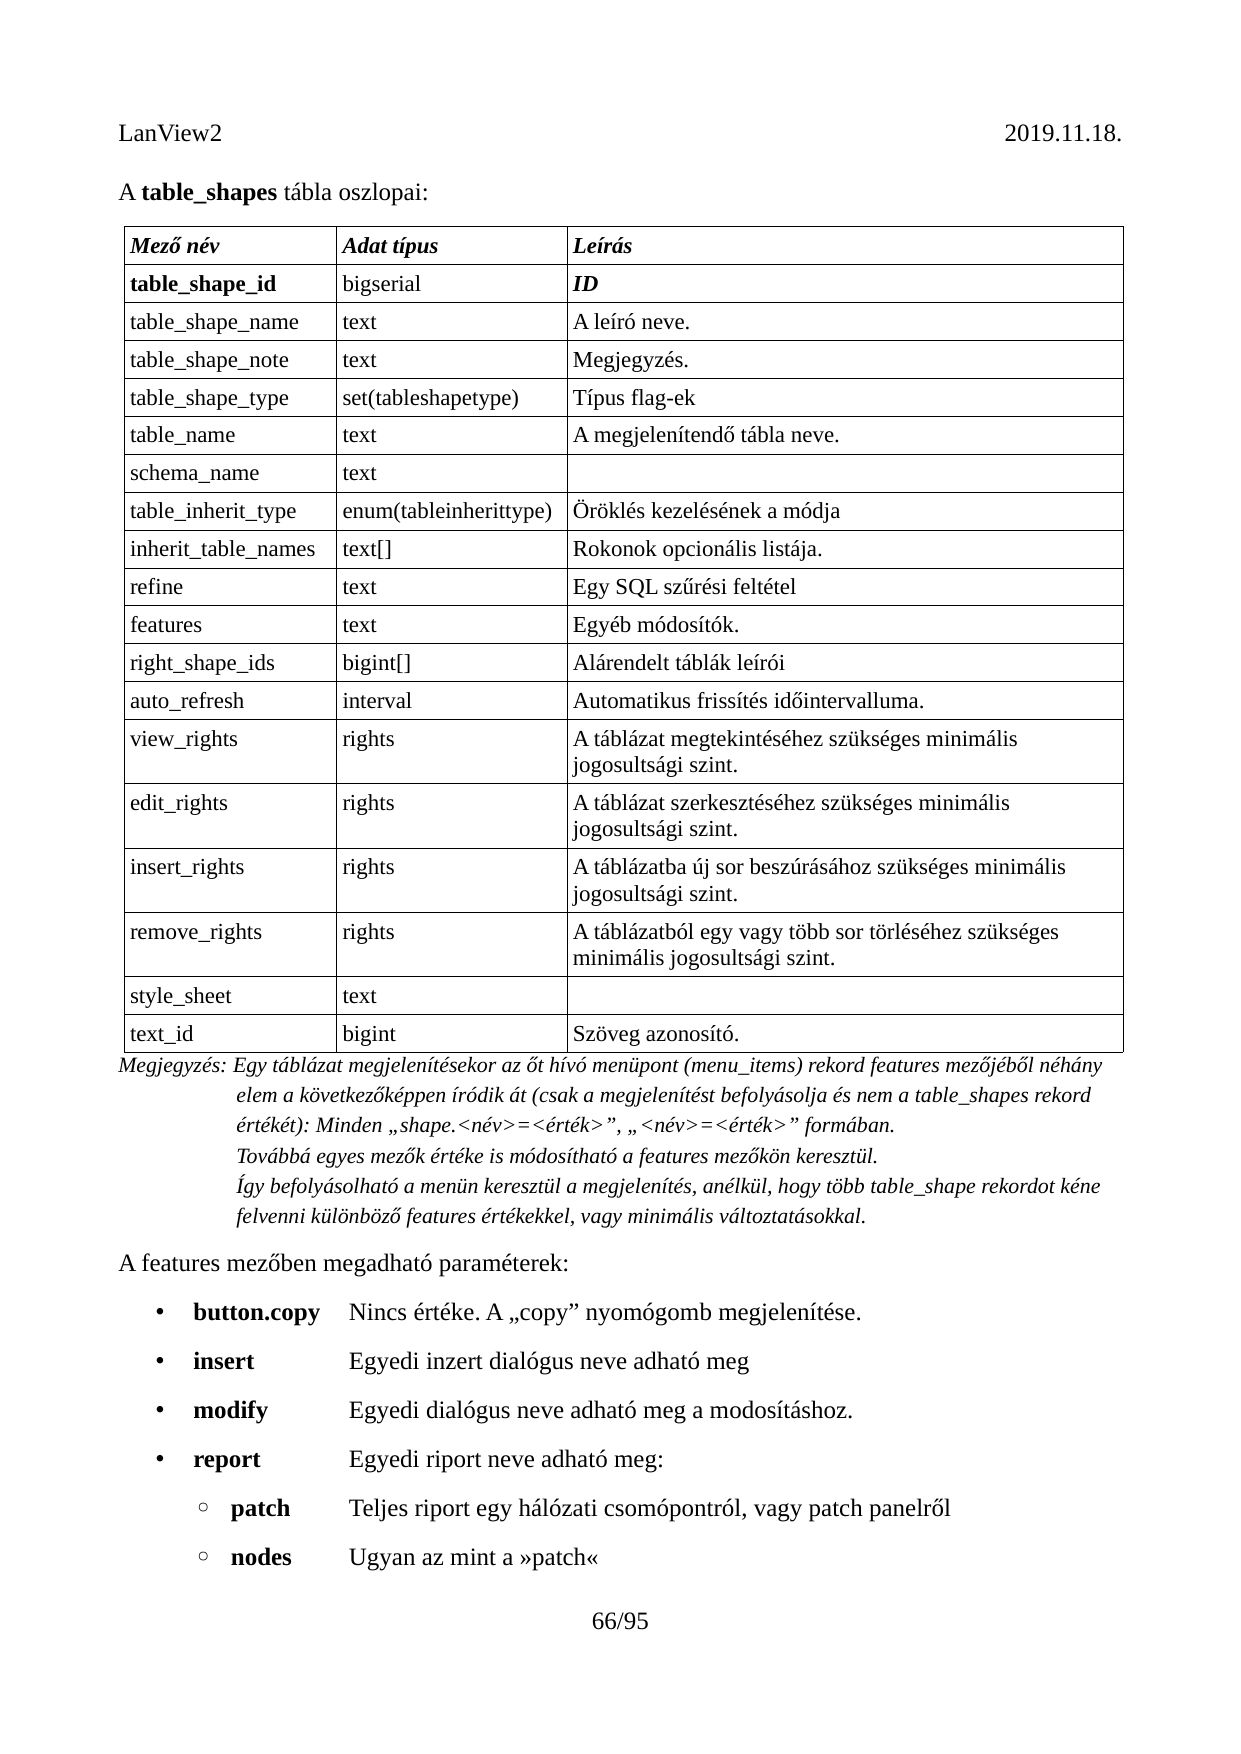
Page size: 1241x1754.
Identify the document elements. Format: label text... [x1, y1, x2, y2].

table_header Leírás [568, 227, 1123, 264]
list patch Teljes riport egy hálózati csomópontról, vagy patch panelről [193, 1493, 1122, 1522]
table_cell set(tableshapetype) [337, 379, 567, 416]
table_cell Megjegyzés. [568, 341, 1123, 378]
table_cell Rokonok opcionális listája. [568, 531, 1123, 567]
table_cell auto_refresh [125, 682, 336, 719]
table_cell Automatikus frissítés időintervalluma. [568, 682, 1123, 719]
text A table_shapes tábla oszlopai: [118, 177, 1122, 206]
list button.copy Nincs értéke. A „copy” nyomógomb megjelenítése. [156, 1297, 1122, 1326]
table_cell rights [337, 849, 567, 912]
table_cell view_rights [125, 720, 336, 783]
list report Egyedi riport neve adható meg: [156, 1444, 1122, 1473]
table_cell text_id [125, 1015, 336, 1052]
table_cell rights [337, 720, 567, 783]
table_cell Típus flag-ek [568, 379, 1123, 416]
table_cell A leíró neve. [568, 303, 1123, 340]
table_cell A táblázatból egy vagy több sor törléséhez szükséges minimális jogosultsági szint. [568, 913, 1123, 976]
table_header Adat típus [337, 227, 567, 264]
table_cell rights [337, 784, 567, 848]
table_cell [568, 455, 1123, 492]
table_cell interval [337, 682, 567, 719]
table_cell right_shape_ids [125, 644, 336, 681]
table_cell enum(tableinherittype) [337, 493, 567, 529]
table_cell A megjelenítendő tábla neve. [568, 417, 1123, 454]
table_cell inherit_table_names [125, 531, 336, 567]
table_cell bigint [337, 1015, 567, 1052]
table_cell schema_name [125, 455, 336, 492]
table_cell [568, 977, 1123, 1014]
table_cell edit_rights [125, 784, 336, 848]
table_cell rights [337, 913, 567, 976]
table_cell text [337, 417, 567, 454]
table_cell style_sheet [125, 977, 336, 1014]
table_cell remove_rights [125, 913, 336, 976]
list insert Egyedi inzert dialógus neve adható meg [156, 1346, 1122, 1375]
table_cell table_shape_id [125, 265, 336, 302]
table_cell ID [568, 265, 1123, 302]
table_cell table_shape_note [125, 341, 336, 378]
list modify Egyedi dialógus neve adható meg a modosításhoz. [156, 1395, 1122, 1424]
table_cell A táblázat szerkesztéséhez szükséges minimális jogosultsági szint. [568, 784, 1123, 848]
table_cell text [337, 455, 567, 492]
table_cell table_shape_type [125, 379, 336, 416]
table_cell table_name [125, 417, 336, 454]
table_cell text [337, 341, 567, 378]
text Megjegyzés: Egy táblázat megjelenítésekor az őt hívó menüpont (menu_items) rekord features mezőjéből néhány elem a következőképpen íródik át (csak a megjelenítést befolyásolja és nem a table_shapes rekord értékét): Minden „shape.<név>=<érték>”, „<név>=<érték>” formában. Továbbá egyes mezők értéke is módosítható a features mezőkön keresztül. Így befolyásolható a menün keresztül a megjelenítés, anélkül, hogy több table_shape rekordot kéne felvenni különböző features értékekkel, vagy minimális változtatásokkal. [118, 1052, 1122, 1228]
table_cell table_inherit_type [125, 493, 336, 529]
table_cell table_shape_name [125, 303, 336, 340]
table_cell refine [125, 569, 336, 605]
table_cell text[] [337, 531, 567, 567]
table_cell bigint[] [337, 644, 567, 681]
table_cell A táblázatba új sor beszúrásához szükséges minimális jogosultsági szint. [568, 849, 1123, 912]
table_cell text [337, 303, 567, 340]
table_cell insert_rights [125, 849, 336, 912]
text A features mezőben megadható paraméterek: [118, 1248, 1122, 1277]
table_cell bigserial [337, 265, 567, 302]
table_header Mező név [125, 227, 336, 264]
table_cell Szöveg azonosító. [568, 1015, 1123, 1052]
table_cell text [337, 977, 567, 1014]
table_cell Egyéb módosítók. [568, 606, 1123, 643]
table_cell text [337, 569, 567, 605]
table_cell A táblázat megtekintéséhez szükséges minimális jogosultsági szint. [568, 720, 1123, 783]
table_cell Alárendelt táblák leírói [568, 644, 1123, 681]
table_cell Egy SQL szűrési feltétel [568, 569, 1123, 605]
table_cell Öröklés kezelésének a módja [568, 493, 1123, 529]
table_cell text [337, 606, 567, 643]
list nodes Ugyan az mint a »patch« [193, 1542, 1122, 1571]
table_cell features [125, 606, 336, 643]
